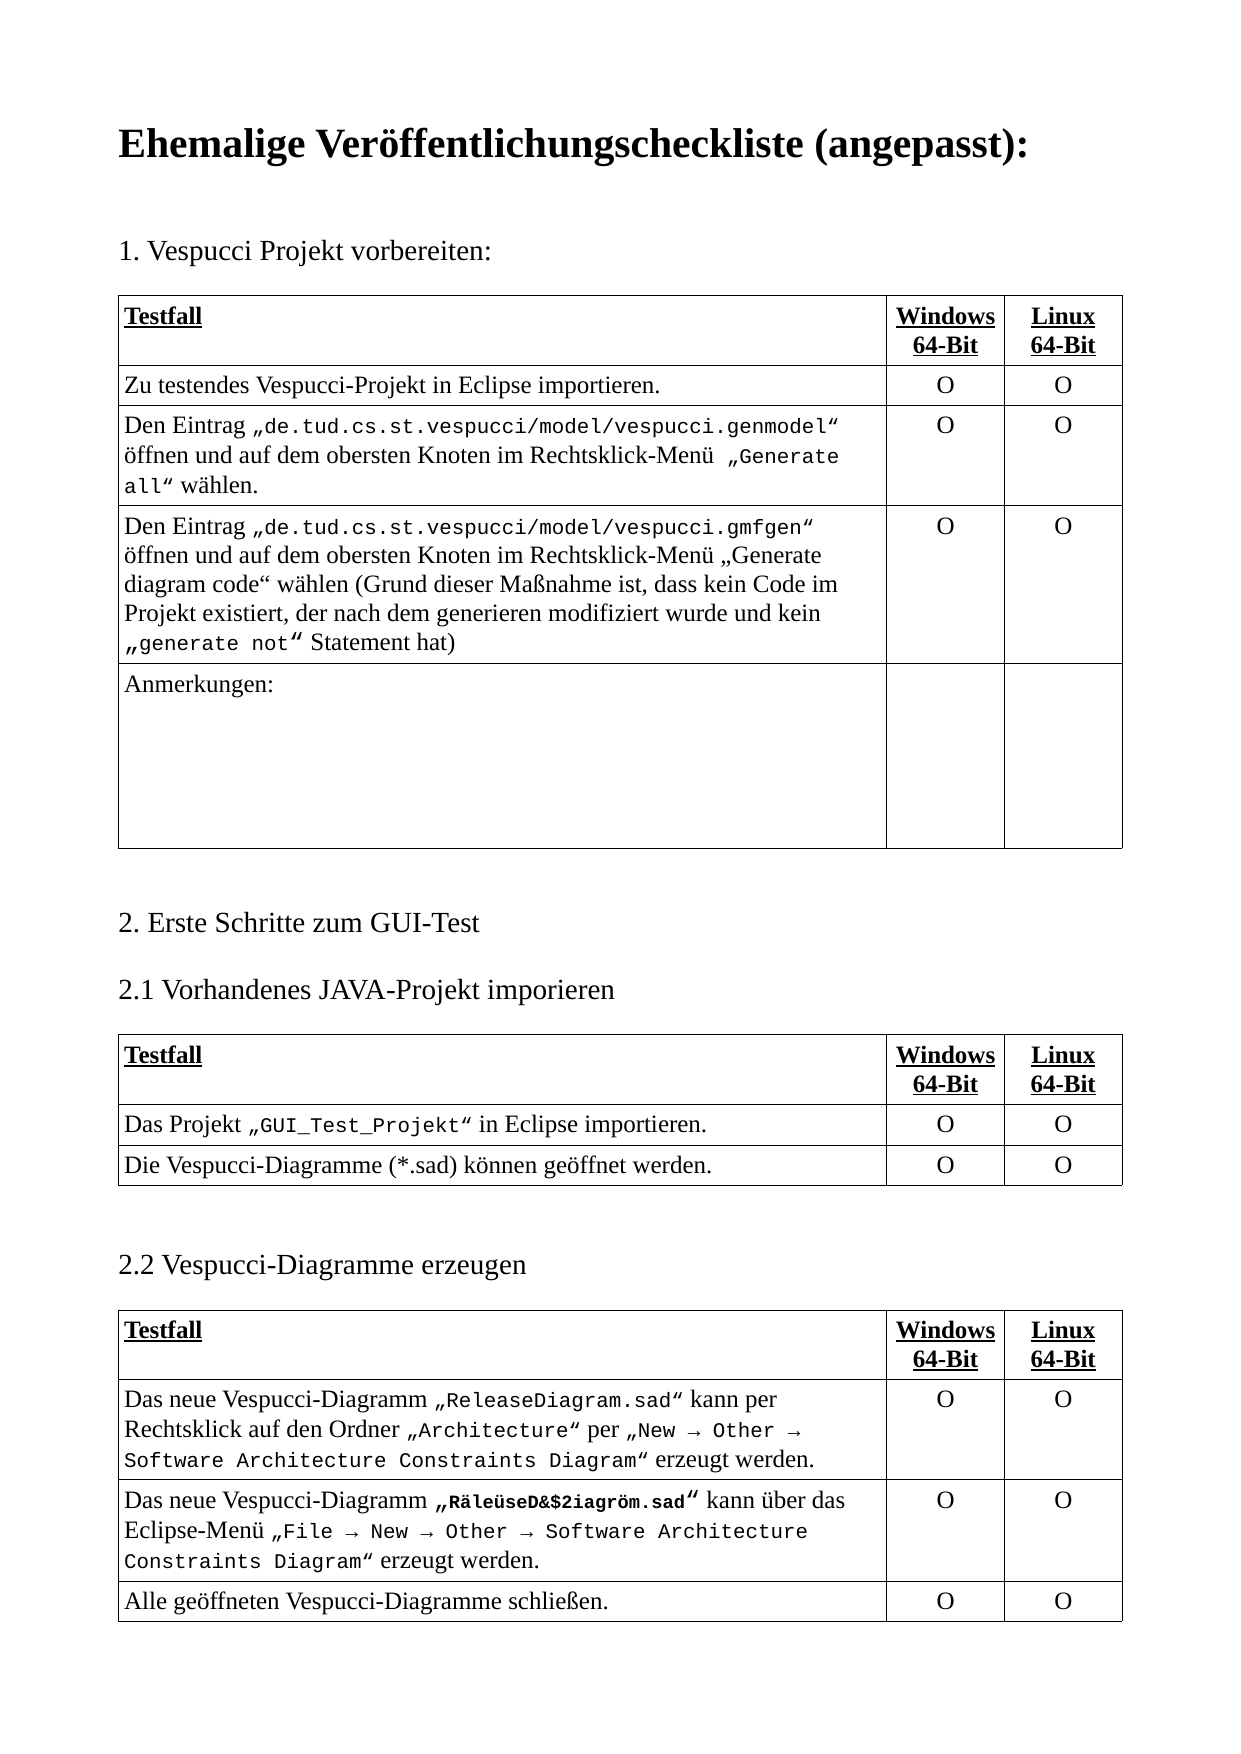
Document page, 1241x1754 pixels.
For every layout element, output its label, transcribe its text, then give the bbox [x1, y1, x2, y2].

table_cell O [887, 1105, 1004, 1144]
table_cell [887, 664, 1004, 847]
table_cell Zu testendes Vespucci-Projekt in Eclipse importieren. [119, 366, 886, 405]
table_header Testfall [119, 296, 886, 364]
table_cell O [887, 1480, 1004, 1581]
table_cell Die Vespucci-Diagramme (*.sad) können geöffnet werden. [119, 1146, 886, 1185]
table_header Testfall [119, 1035, 886, 1103]
table_header Windows 64-Bit [887, 1035, 1004, 1103]
table_cell O [887, 366, 1004, 405]
text 1. Vespucci Projekt vorbereiten: [118, 233, 1122, 267]
table_cell O [887, 1146, 1004, 1185]
table_header Linux 64-Bit [1005, 1311, 1122, 1379]
table_cell O [1005, 1146, 1122, 1185]
table_cell O [1005, 1105, 1122, 1144]
table_cell Anmerkungen: [119, 664, 886, 847]
table_cell Das neue Vespucci-Diagramm „ReleaseDiagram.sad“ kann per Rechtsklick auf den Ordner „Architecture“ per „New → Other → Software Architecture Constraints Diagram“ erzeugt werden. [119, 1380, 886, 1479]
table_cell [1005, 664, 1122, 847]
text 2. Erste Schritte zum GUI-Test [118, 905, 1122, 938]
table_cell O [1005, 1582, 1122, 1621]
table_cell O [1005, 506, 1122, 663]
table_cell O [1005, 366, 1122, 405]
table_cell O [887, 1582, 1004, 1621]
table_cell O [887, 1380, 1004, 1479]
table_cell Den Eintrag „de.tud.cs.st.vespucci/model/vespucci.genmodel“ öffnen und auf dem obersten Knoten im Rechtsklick-Menü „Generate all“ wählen. [119, 406, 886, 505]
table_header Linux 64-Bit [1005, 296, 1122, 364]
table_header Testfall [119, 1311, 886, 1379]
table_cell Das Projekt „GUI_Test_Projekt“ in Eclipse importieren. [119, 1105, 886, 1144]
table_header Windows 64-Bit [887, 1311, 1004, 1379]
table_header Linux 64-Bit [1005, 1035, 1122, 1103]
table_cell O [887, 406, 1004, 505]
table_cell O [1005, 1480, 1122, 1581]
table_cell Das neue Vespucci-Diagramm „RäleüseD&$2iagröm.sad“ kann über das Eclipse-Menü „File → New → Other → Software Architecture Constraints Diagram“ erzeugt werden. [119, 1480, 886, 1581]
table_cell Den Eintrag „de.tud.cs.st.vespucci/model/vespucci.gmfgen“ öffnen und auf dem obersten Knoten im Rechtsklick-Menü „Generate diagram code“ wählen (Grund dieser Maßnahme ist, dass kein Code im Projekt existiert, der nach dem generieren modifiziert wurde und kein „generate not“ Statement hat) [119, 506, 886, 663]
text 2.1 Vorhandenes JAVA-Projekt imporieren [118, 972, 1122, 1006]
table_header Windows 64-Bit [887, 296, 1004, 364]
table_cell Alle geöffneten Vespucci-Diagramme schließen. [119, 1582, 886, 1621]
table_cell O [887, 506, 1004, 663]
text Ehemalige Veröffentlichungscheckliste (angepasst): [118, 118, 1122, 166]
table_cell O [1005, 406, 1122, 505]
table_cell O [1005, 1380, 1122, 1479]
text 2.2 Vespucci-Diagramme erzeugen [118, 1247, 1122, 1281]
